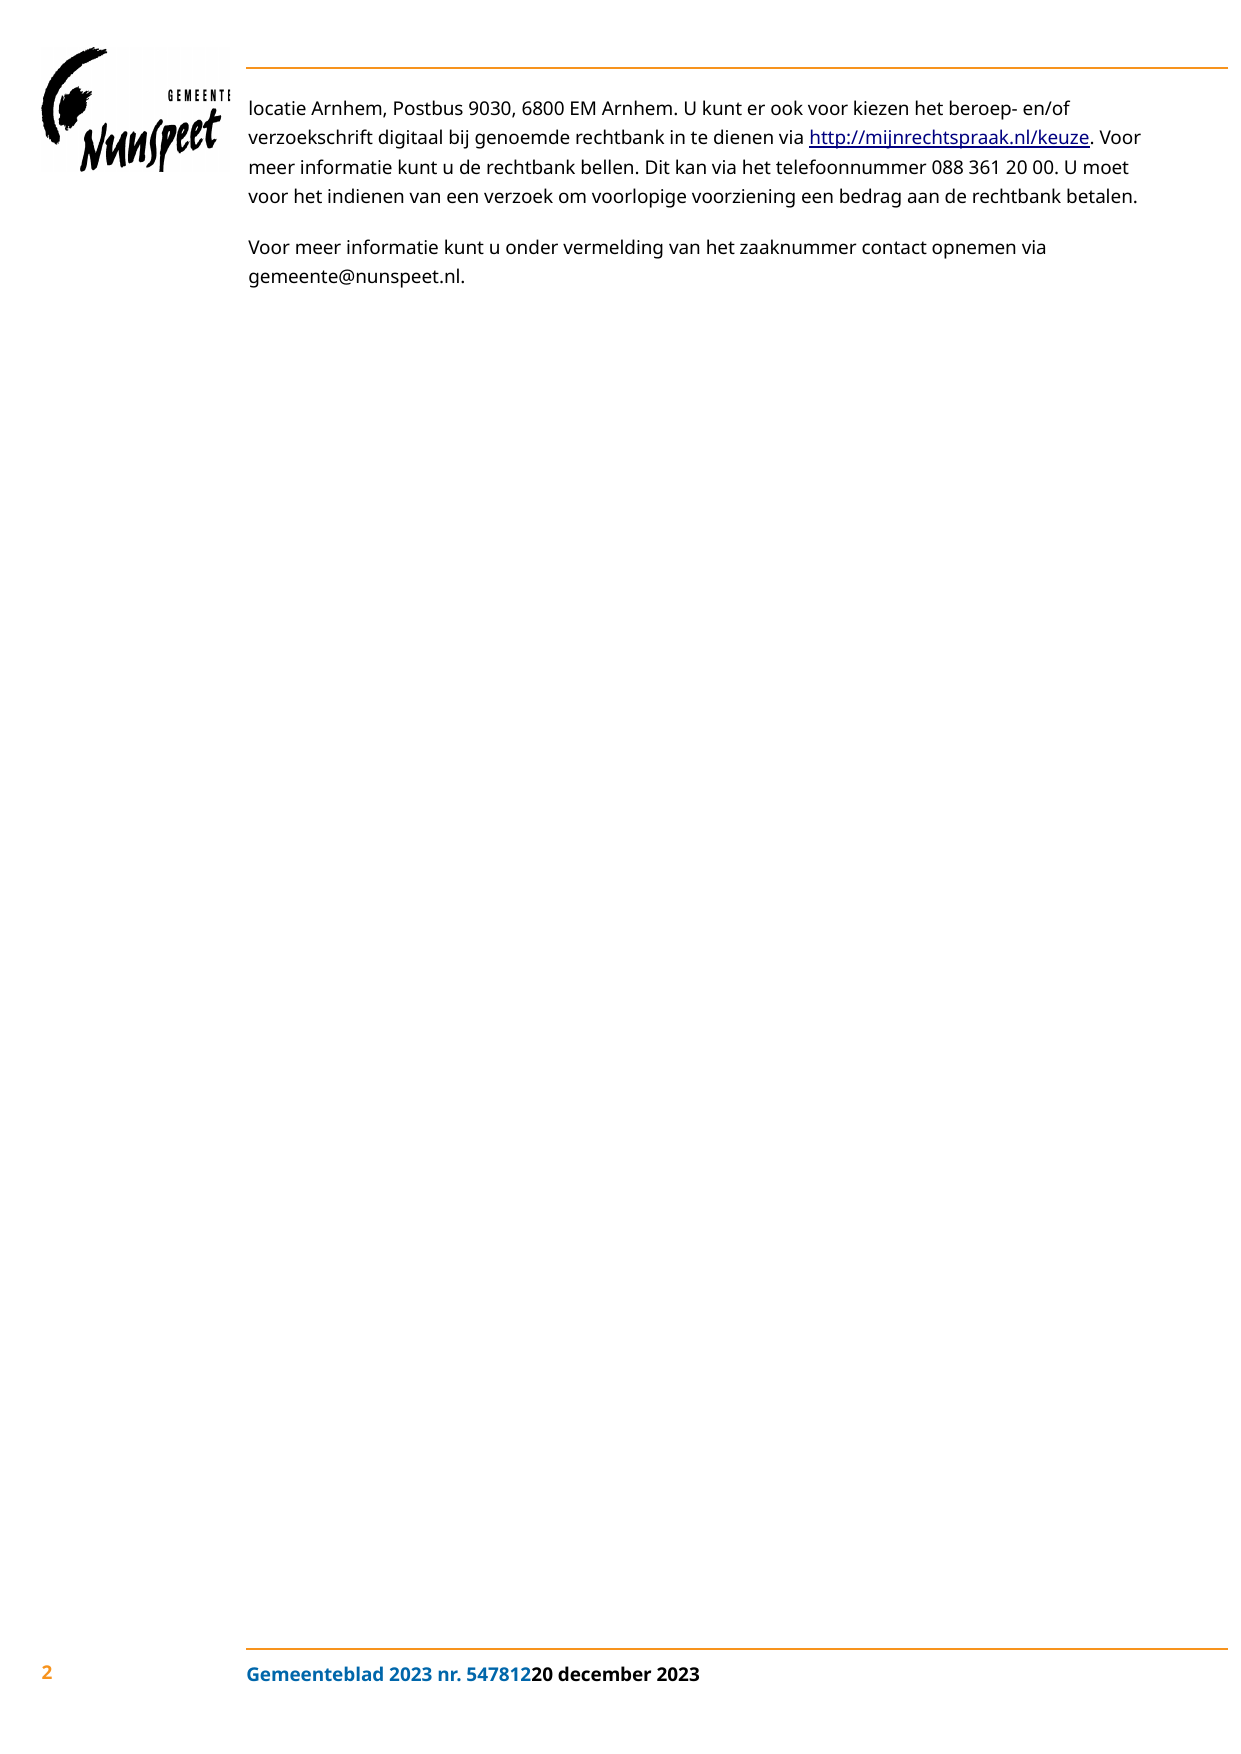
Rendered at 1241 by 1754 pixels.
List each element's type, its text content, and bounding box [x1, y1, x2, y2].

text locatie Arnhem, Postbus 9030, 6800 EM Arnhem. U kunt er ook voor kiezen het beroep- en/of verzoekschrift digitaal bij genoemde rechtbank in te dienen via http://mijnrechtspraak.nl/keuze. Voor meer informatie kunt u de rechtbank bellen. Dit kan via het telefoonnummer 088 361 20 00. U moet voor het indienen van een verzoek om voorlopige voorziening een bedrag aan de rechtbank betalen. [248, 95, 1152, 209]
picture [41, 47, 231, 172]
text Voor meer informatie kunt u onder vermelding van het zaaknummer contact opnemen via gemeente@nunspeet.nl. [248, 234, 1152, 289]
